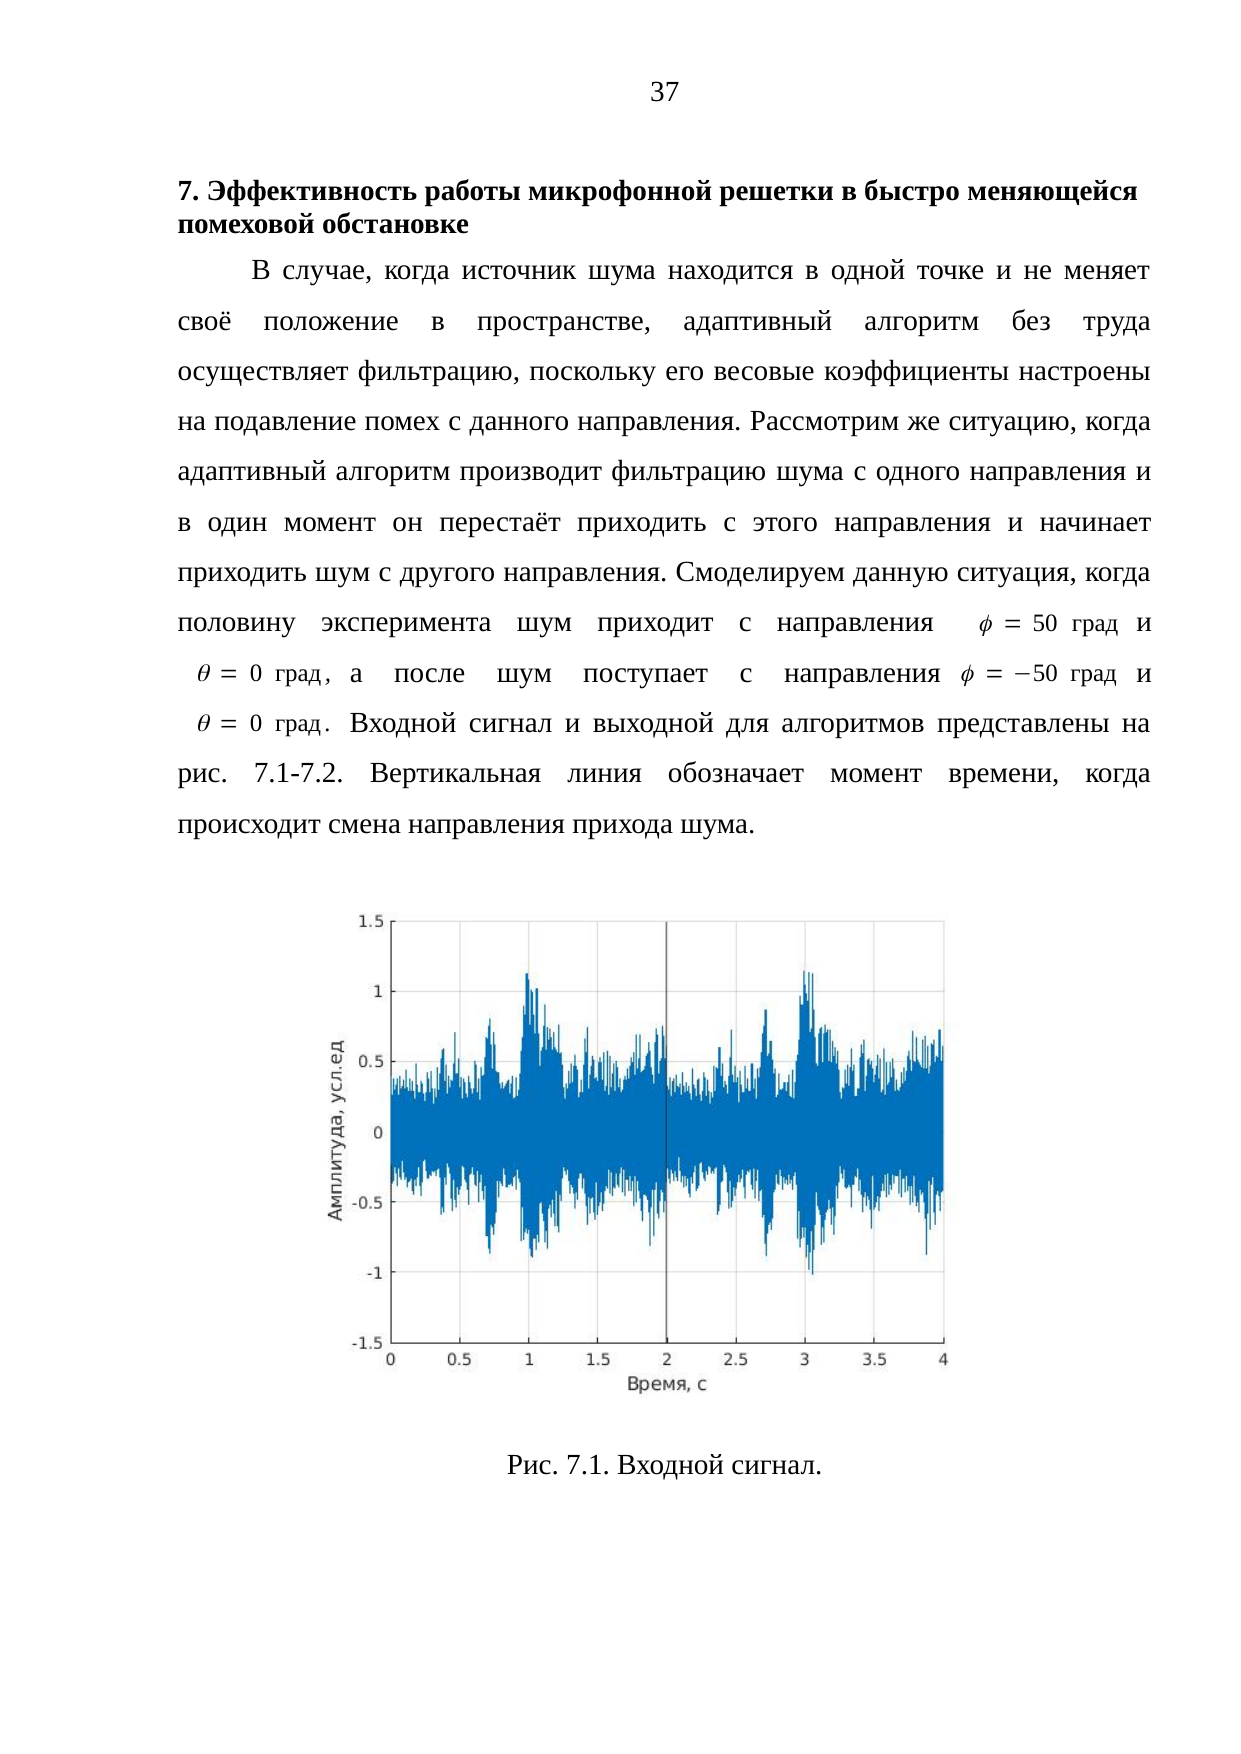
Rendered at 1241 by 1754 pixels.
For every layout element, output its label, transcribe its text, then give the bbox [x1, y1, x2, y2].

picture [298, 882, 1011, 1399]
text В случае, когда источник шума находится в одной точке и не меняет своё положение в пространстве, адаптивный алгоритм без труда осуществляет фильтрацию, поскольку его весовые коэффициенты настроены на подавление помех с данного направления. Рассмотрим же ситуацию, когда адаптивный алгоритм производит фильтрацию шума с одного направления и в один момент он перестаёт приходить с этого направления и начинает приходить шум с другого направления. Смоделируем данную ситуация, когда половину эксперимента шум приходит с направления иа после шум поступает с направленияиВходной сигнал и выходной для алгоритмов представлены на рис. 7.1-7.2. Вертикальная линия обозначает момент времени, когда происходит смена направления прихода шума. [177, 252, 1152, 839]
text Рис. 7.1. Входной сигнал. [177, 871, 1152, 1481]
subtitle Эффективность работы микрофонной решетки в быстро меняющейся помеховой обстановке [177, 173, 1152, 240]
